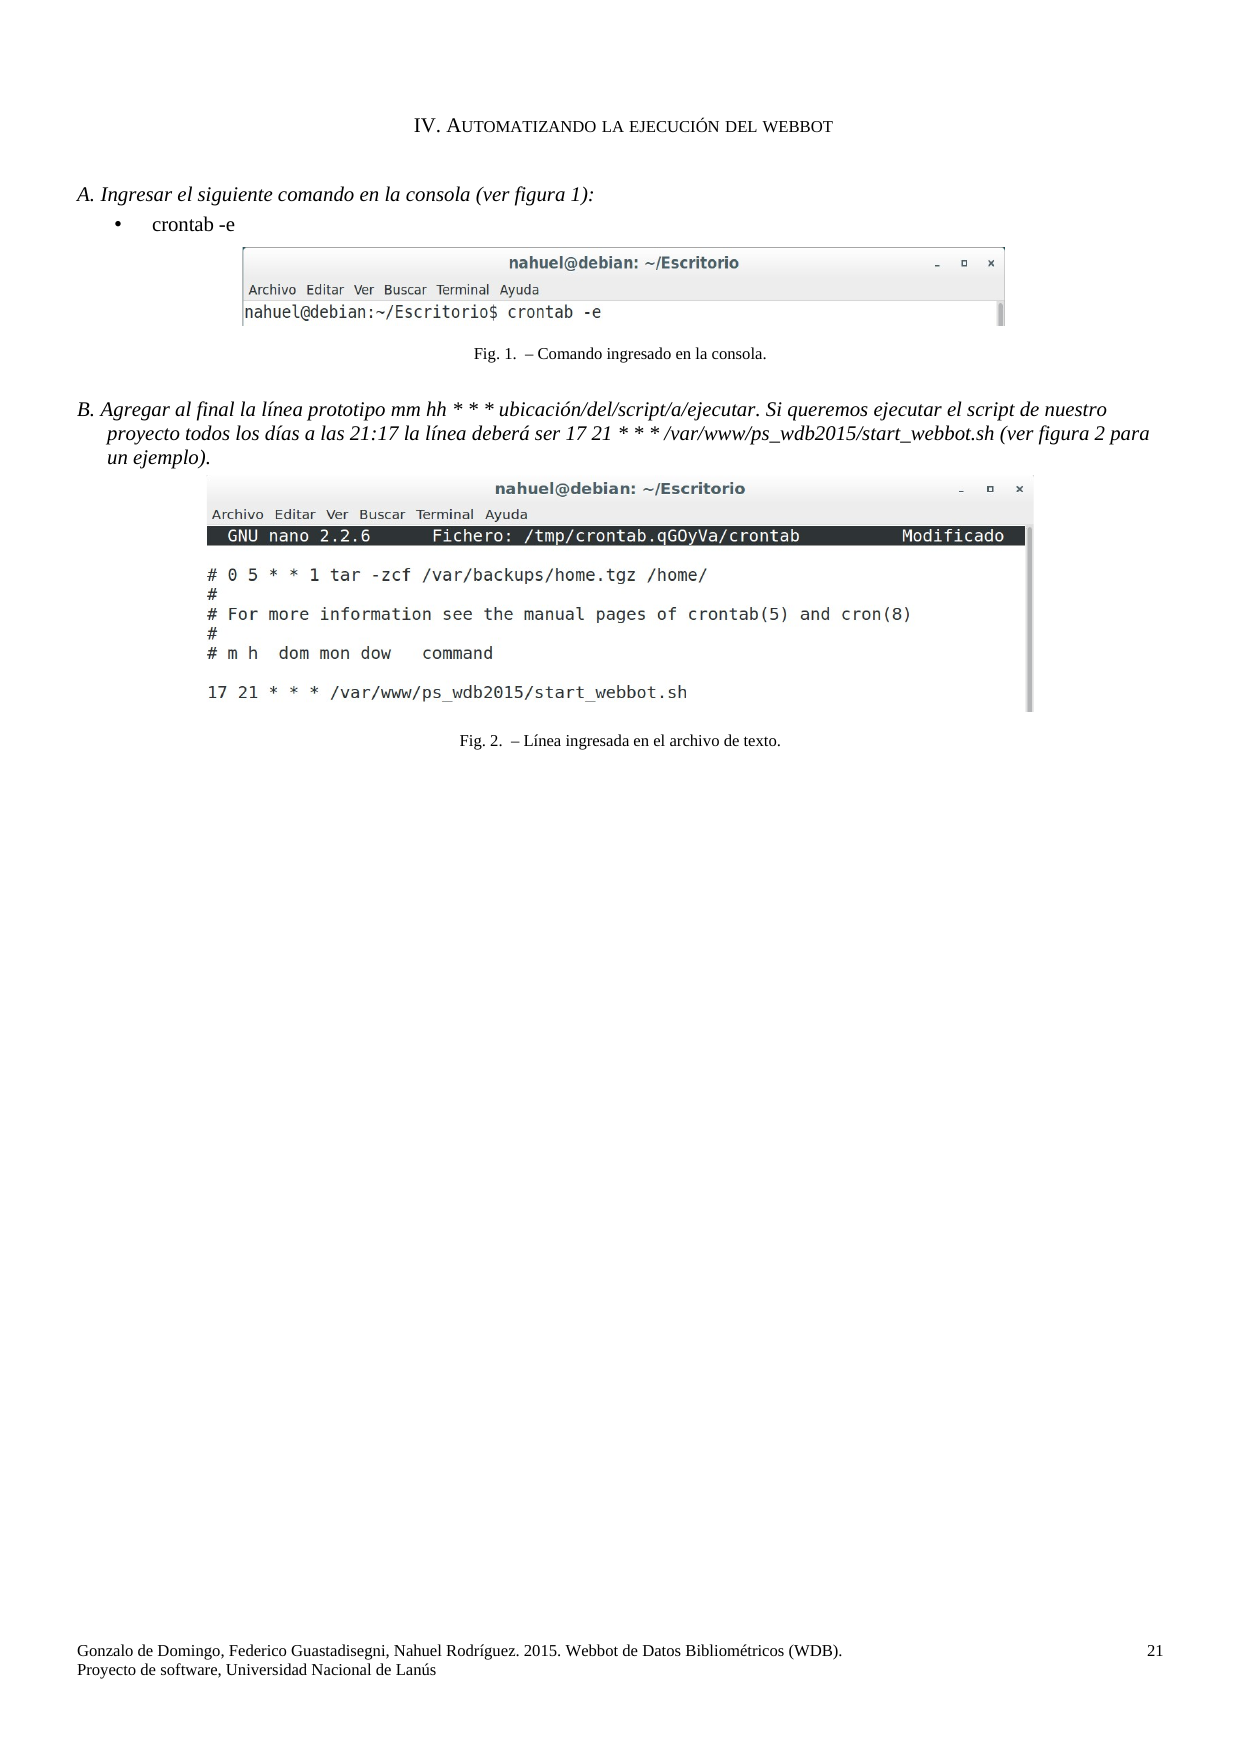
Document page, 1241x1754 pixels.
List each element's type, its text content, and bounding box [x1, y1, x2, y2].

list – Comando ingresado en la consola. [77, 344, 1163, 363]
subtitle Ingresar el siguiente comando en la consola (ver figura 1): [77, 182, 1163, 206]
picture [242, 247, 1005, 326]
picture [206, 475, 1034, 712]
list crontab -e [114, 212, 1163, 236]
subtitle Agregar al final la línea prototipo mm hh * * * ubicación/del/script/a/ejecutar. Si queremos ejecutar el script de nuestro proyecto todos los días a las 21:17 la línea deberá ser 17 21 * * * /var/www/ps_wdb2015/start_webbot.sh (ver figura 2 para un ejemplo). [77, 397, 1163, 469]
list – Línea ingresada en el archivo de texto. [77, 730, 1163, 749]
subtitle Automatizando la ejecución del webbot [77, 112, 1163, 137]
